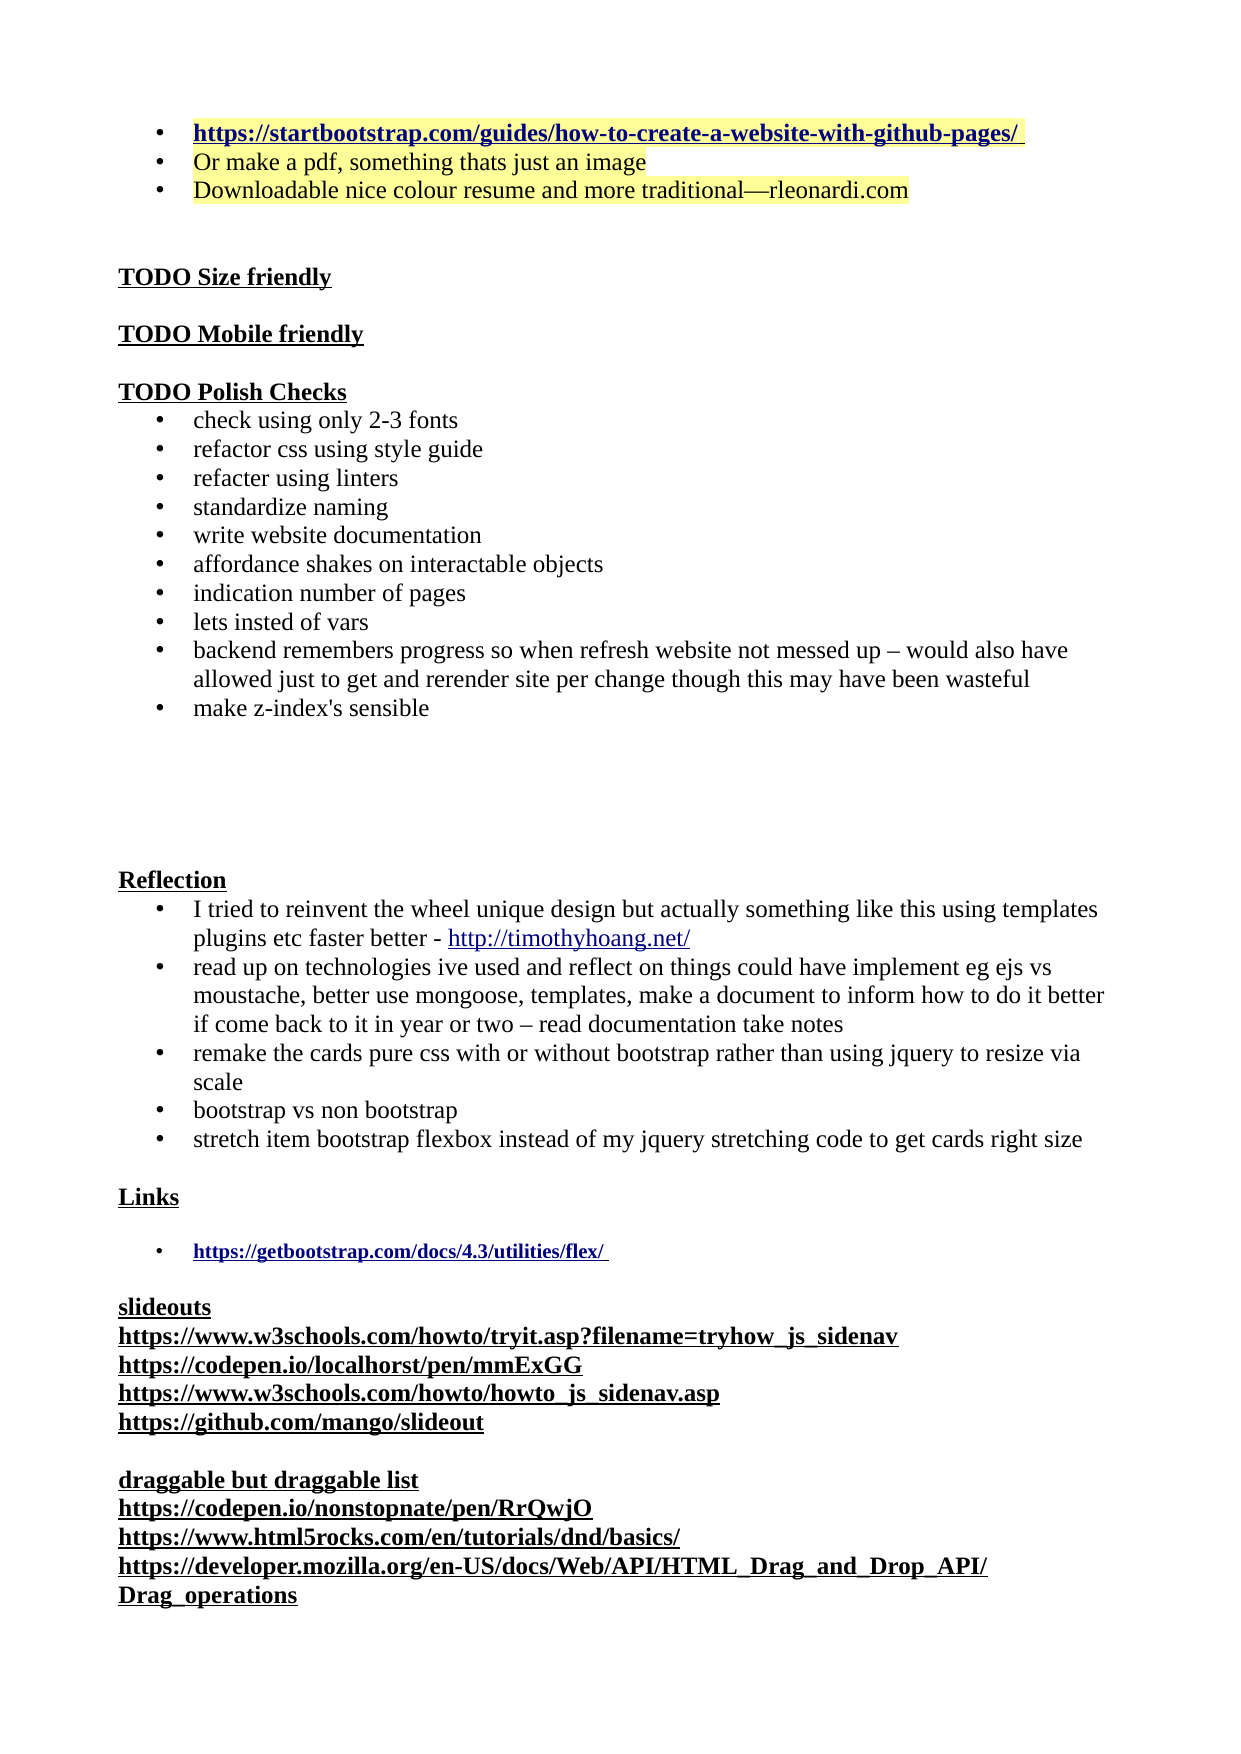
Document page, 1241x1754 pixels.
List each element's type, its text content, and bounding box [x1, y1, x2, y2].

text Reflection [118, 866, 1122, 894]
list check using only 2-3 fonts [156, 406, 1122, 434]
list write website documentation [156, 521, 1122, 549]
list Downloadable nice colour resume and more traditional—rleonardi.com [156, 176, 1122, 204]
text TODO Mobile friendly [118, 319, 1122, 348]
list indication number of pages [156, 578, 1122, 607]
list refacter using linters [156, 463, 1122, 492]
list bootstrap vs non bootstrap [156, 1096, 1122, 1124]
text https://codepen.io/localhorst/pen/mmExGG [118, 1350, 1122, 1378]
text TODO Size friendly [118, 262, 1122, 291]
text https://www.html5rocks.com/en/tutorials/dnd/basics/ [118, 1522, 1122, 1551]
text Links [118, 1182, 1122, 1211]
list backend remembers progress so when refresh website not messed up – would also have allowed just to get and rerender site per change though this may have been wasteful [156, 636, 1122, 693]
list lets insted of vars [156, 607, 1122, 636]
text draggable but draggable list [118, 1465, 1122, 1493]
list standardize naming [156, 492, 1122, 521]
list https://getbootstrap.com/docs/4.3/utilities/flex/ [156, 1239, 1122, 1263]
list remake the cards pure css with or without bootstrap rather than using jquery to resize via scale [156, 1038, 1122, 1096]
text https://codepen.io/nonstopnate/pen/RrQwjO [118, 1493, 1122, 1522]
list I tried to reinvent the wheel unique design but actually something like this using templates plugins etc faster better - http://timothyhoang.net/ [156, 894, 1122, 952]
list read up on technologies ive used and reflect on things could have implement eg ejs vs moustache, better use mongoose, templates, make a document to inform how to do it better if come back to it in year or two – read documentation take notes [156, 952, 1122, 1038]
list stretch item bootstrap flexbox instead of my jquery stretching code to get cards right size [156, 1124, 1122, 1153]
text https://developer.mozilla.org/en-US/docs/Web/API/HTML_Drag_and_Drop_API/Drag_operations [118, 1551, 1122, 1608]
list Or make a pdf, something thats just an image [156, 147, 1122, 176]
list https://startbootstrap.com/guides/how-to-create-a-website-with-github-pages/ [156, 118, 1122, 147]
list make z-index's sensible [156, 693, 1122, 722]
list refactor css using style guide [156, 434, 1122, 463]
text slideouts [118, 1292, 1122, 1321]
text https://www.w3schools.com/howto/tryit.asp?filename=tryhow_js_sidenav [118, 1321, 1122, 1350]
list affordance shakes on interactable objects [156, 549, 1122, 578]
text TODO Polish Checks [118, 377, 1122, 406]
text https://www.w3schools.com/howto/howto_js_sidenav.asp [118, 1378, 1122, 1407]
text https://github.com/mango/slideout [118, 1407, 1122, 1436]
